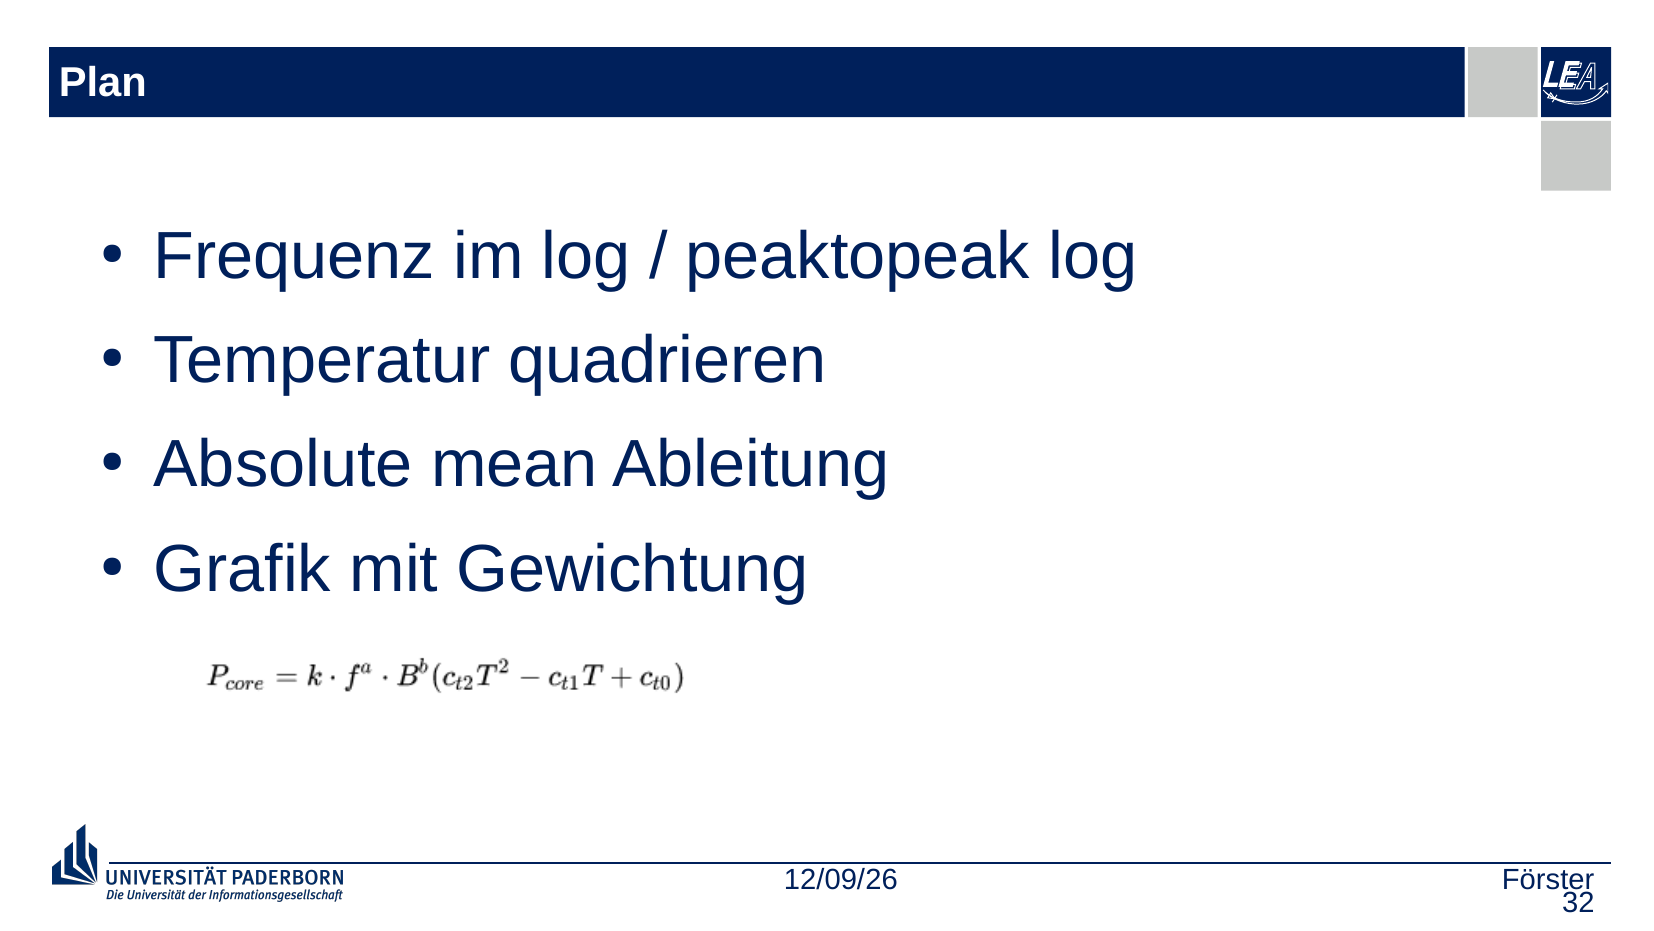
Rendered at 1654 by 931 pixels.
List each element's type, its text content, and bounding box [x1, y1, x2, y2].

title Plan [59, 47, 1447, 117]
picture [197, 649, 709, 713]
list Frequenz im log / peaktopeak log Temperatur quadrieren Absolute mean Ableitung Grafik mit Gewichtung [82, 217, 1571, 758]
picture [52, 824, 343, 902]
